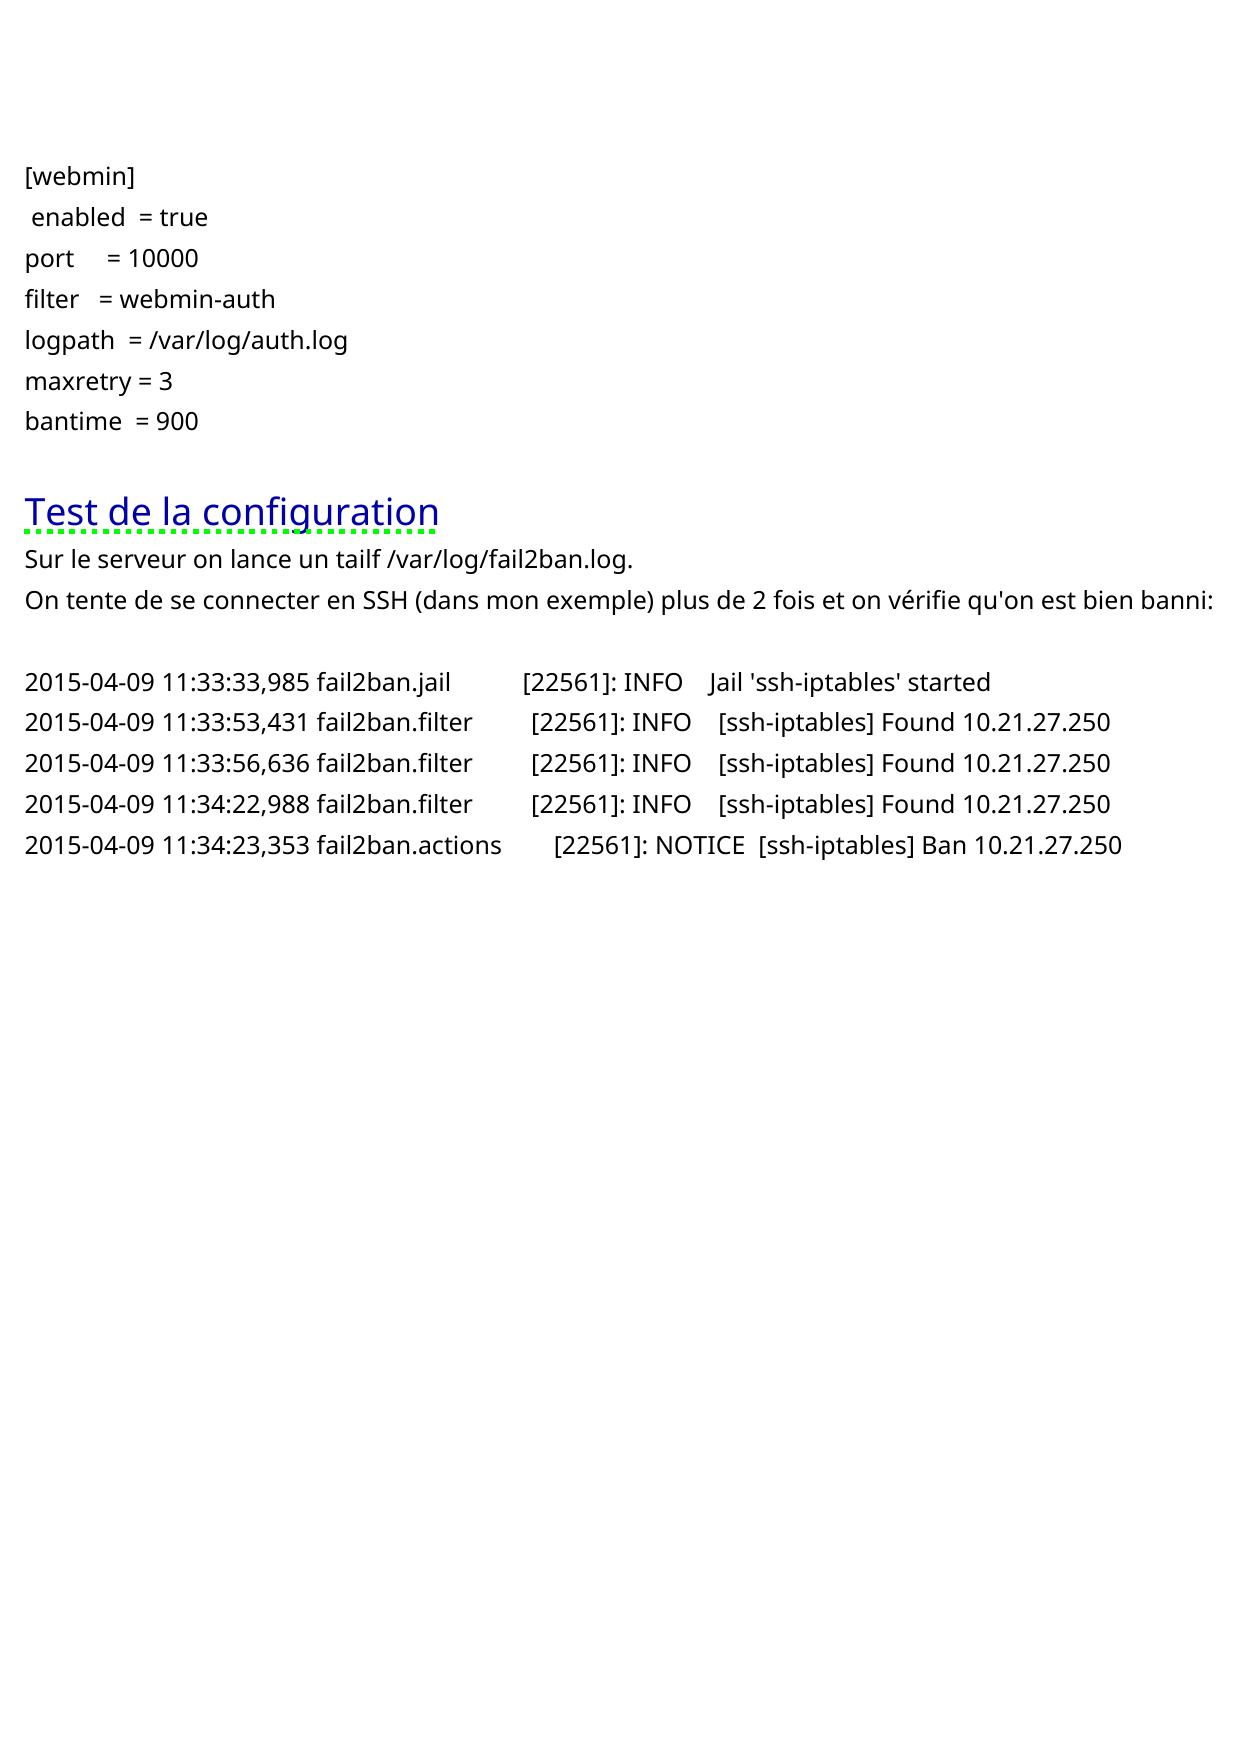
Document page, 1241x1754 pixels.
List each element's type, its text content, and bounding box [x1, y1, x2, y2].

text 2015-04-09 11:33:53,431 fail2ban.filter [22561]: INFO [ssh-iptables] Found 10.21.27.250 [24, 705, 1224, 739]
text enabled = true [24, 200, 1224, 234]
text [webmin] [24, 159, 1224, 193]
text 2015-04-09 11:33:33,985 fail2ban.jail [22561]: INFO Jail 'ssh-iptables' started [24, 664, 1224, 698]
text port = 10000 [24, 241, 1224, 275]
text 2015-04-09 11:34:22,988 fail2ban.filter [22561]: INFO [ssh-iptables] Found 10.21.27.250 [24, 787, 1224, 821]
text bantime = 900 [24, 404, 1224, 438]
text 2015-04-09 11:33:56,636 fail2ban.filter [22561]: INFO [ssh-iptables] Found 10.21.27.250 [24, 746, 1224, 780]
text filter = webmin-auth [24, 281, 1224, 316]
text 2015-04-09 11:34:23,353 fail2ban.actions [22561]: NOTICE [ssh-iptables] Ban 10.21.27.250 [24, 828, 1224, 862]
text Sur le serveur on lance un tailf /var/log/fail2ban.log. [24, 542, 1224, 576]
text On tente de se connecter en SSH (dans mon exemple) plus de 2 fois et on vérifie qu'on est bien banni: [24, 583, 1224, 617]
text logpath = /var/log/auth.log [24, 322, 1224, 356]
text maxretry = 3 [24, 363, 1224, 397]
subtitle Test de la configuration [24, 486, 1224, 537]
